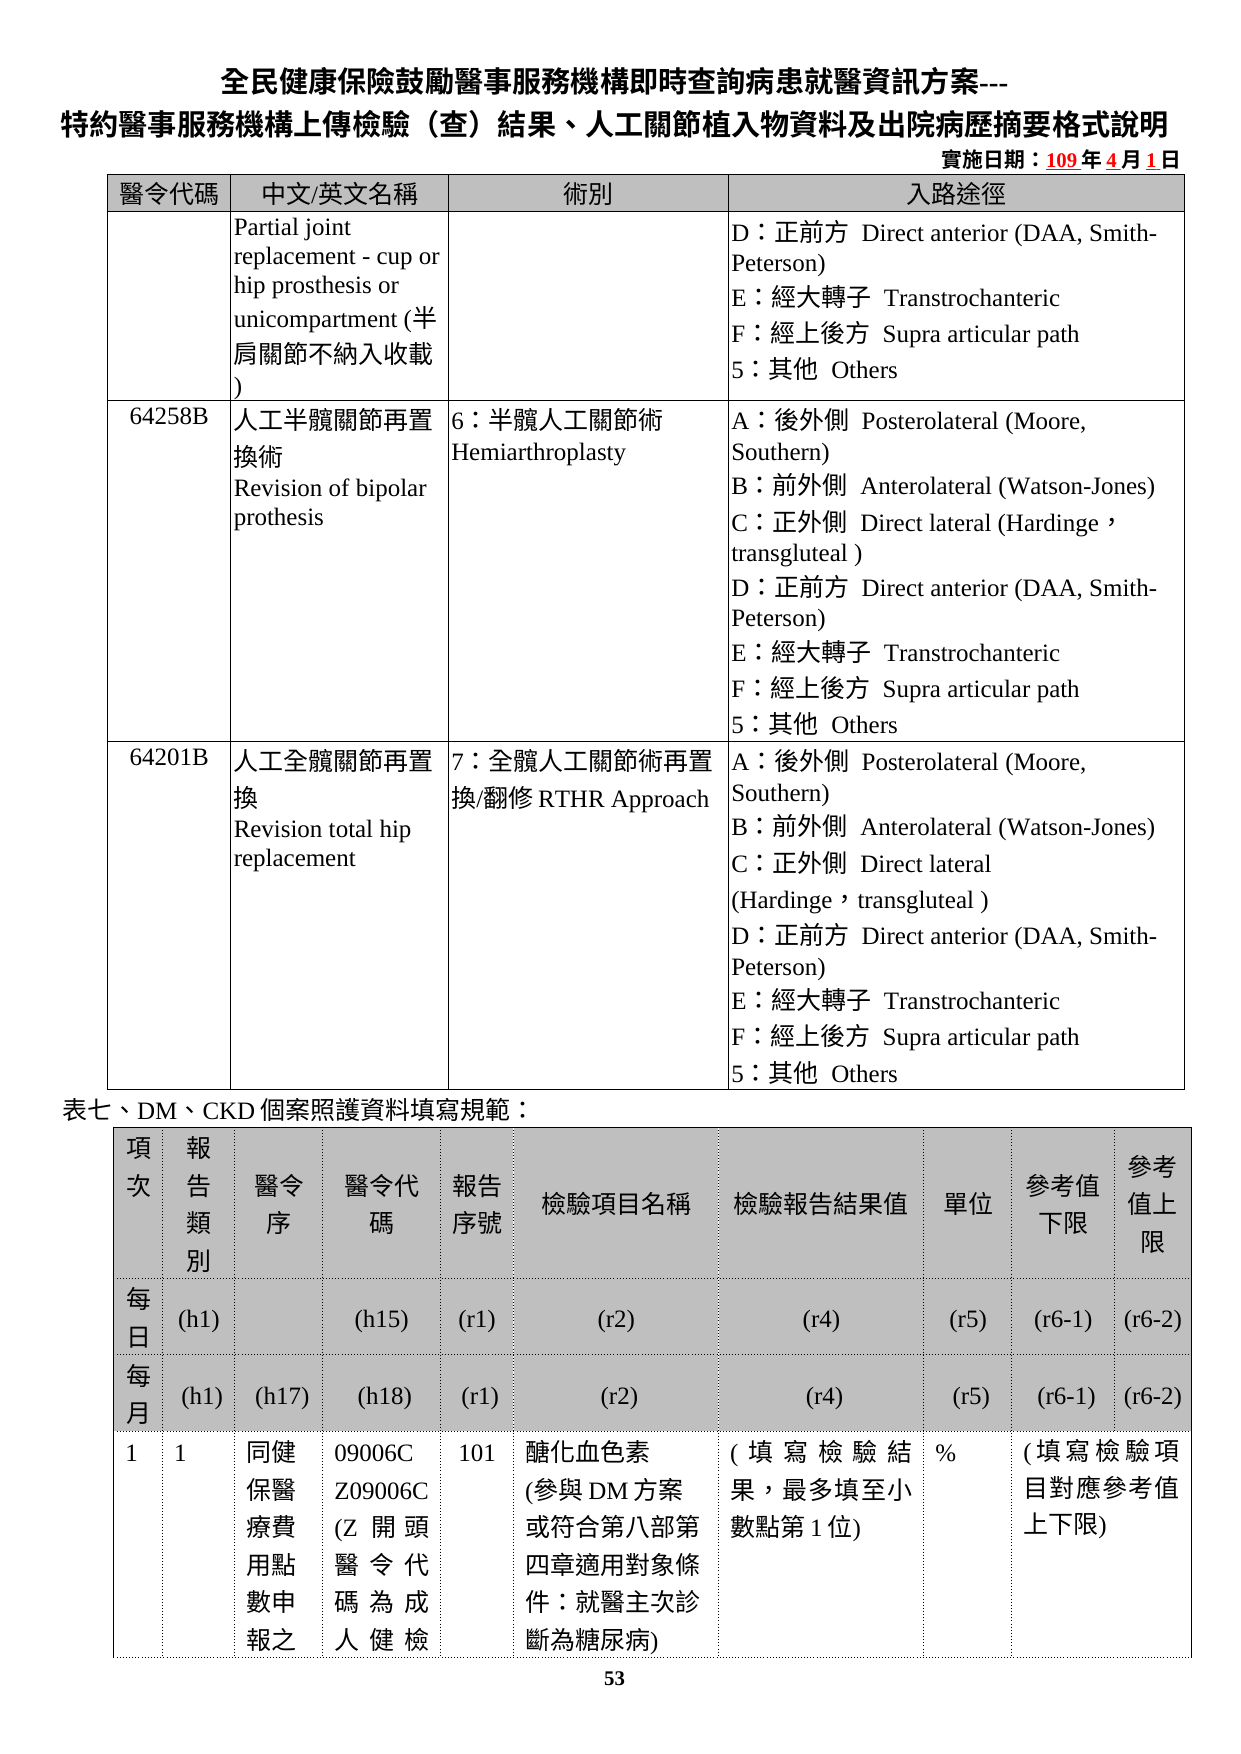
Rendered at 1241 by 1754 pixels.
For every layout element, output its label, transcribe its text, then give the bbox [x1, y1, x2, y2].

table_header 參考值下限 [1012, 1128, 1114, 1278]
table_header 單位 [924, 1128, 1012, 1278]
text 表七、DM、CKD個案照護資料填寫規範： [62, 1090, 1181, 1127]
table_cell (h1) [163, 1278, 235, 1354]
table_cell (h15) [323, 1278, 440, 1354]
table_cell (r4) [719, 1278, 924, 1354]
table_header 中文/英文名稱 [231, 175, 448, 211]
table_header 檢驗報告結果值 [719, 1128, 924, 1278]
table_cell A：後外側 Posterolateral (Moore, Southern) B：前外側 Anterolateral (Watson-Jones) C：正外側 Direct lateral (Hardinge， transgluteal ) D：正前方 Direct anterior (DAA, Smith-Peterson) E：經大轉子 Transtrochanteric F：經上後方 Supra articular path 5：其他 Others [729, 401, 1184, 741]
table_cell Partial joint replacement - cup or hip prosthesis or unicompartment (半肩關節不納入收載 ) [231, 212, 448, 400]
table_cell (r6-2) [1114, 1354, 1191, 1431]
table_cell (r6-1) [1012, 1278, 1114, 1354]
table_cell (r1) [440, 1354, 513, 1431]
table_cell % [924, 1431, 1012, 1657]
table_cell 101 [440, 1431, 513, 1657]
table_cell 每日 [114, 1278, 163, 1354]
table_cell (h1) [163, 1354, 235, 1431]
table_cell (r5) [924, 1354, 1012, 1431]
table_cell 09006C Z09006C (Z開頭醫令代碼為成人健檢 [323, 1431, 440, 1657]
table_cell [235, 1278, 323, 1354]
table_cell 人工全髖關節再置換 Revision total hip replacement [231, 742, 448, 1089]
table_cell (r5) [924, 1278, 1012, 1354]
table_cell D：正前方 Direct anterior (DAA, Smith-Peterson) E：經大轉子 Transtrochanteric F：經上後方 Supra articular path 5：其他 Others [729, 212, 1184, 400]
table_cell [449, 212, 728, 400]
table_cell (r2) [514, 1354, 718, 1431]
table_cell 醣化血色素 (參與DM方案或符合第八部第四章適用對象條件：就醫主次診斷為糖尿病) [514, 1431, 718, 1657]
table_header 項次 [114, 1128, 163, 1278]
table_header 入路途徑 [729, 175, 1184, 211]
table_cell A：後外側 Posterolateral (Moore, Southern) B：前外側 Anterolateral (Watson-Jones) C：正外側 Direct lateral (Hardinge，transgluteal ) D：正前方 Direct anterior (DAA, Smith-Peterson) E：經大轉子 Transtrochanteric F：經上後方 Supra articular path 5：其他 Others [729, 742, 1184, 1089]
table_header 醫令代碼 [108, 175, 230, 211]
table_cell (r6-2) [1114, 1278, 1191, 1354]
table_cell (r6-1) [1012, 1354, 1114, 1431]
table_cell (填寫檢驗結果，最多填至小數點第1位) [719, 1431, 924, 1657]
table_cell 64258B [108, 401, 230, 741]
table_cell 7：全髖人工關節術再置換/翻修RTHR Approach [449, 742, 728, 1089]
table_header 報告序號 [440, 1128, 513, 1278]
table_cell (r1) [440, 1278, 513, 1354]
table_cell 人工半髖關節再置換術 Revision of bipolar prothesis [231, 401, 448, 741]
table_header 報告類別 [163, 1128, 235, 1278]
table_cell (r4) [719, 1354, 924, 1431]
table_cell 1 [163, 1431, 235, 1657]
table_cell 1 [114, 1431, 163, 1657]
table_cell 同健保醫療費用點數申報之 [235, 1431, 323, 1657]
table_header 醫令序 [235, 1128, 323, 1278]
table_cell (h18) [323, 1354, 440, 1431]
table_cell (r2) [514, 1278, 718, 1354]
table_cell 每月 [114, 1354, 163, 1431]
table_header 醫令代碼 [323, 1128, 440, 1278]
table_header 檢驗項目名稱 [514, 1128, 718, 1278]
table_cell (h17) [235, 1354, 323, 1431]
table_cell 64201B [108, 742, 230, 1089]
table_header 術別 [449, 175, 728, 211]
table_cell (填寫檢驗項目對應參考值上下限) [1012, 1431, 1191, 1657]
table_header 參考值上限 [1114, 1128, 1191, 1278]
table_cell [108, 212, 230, 400]
table_cell 6：半髖人工關節術Hemiarthroplasty [449, 401, 728, 741]
